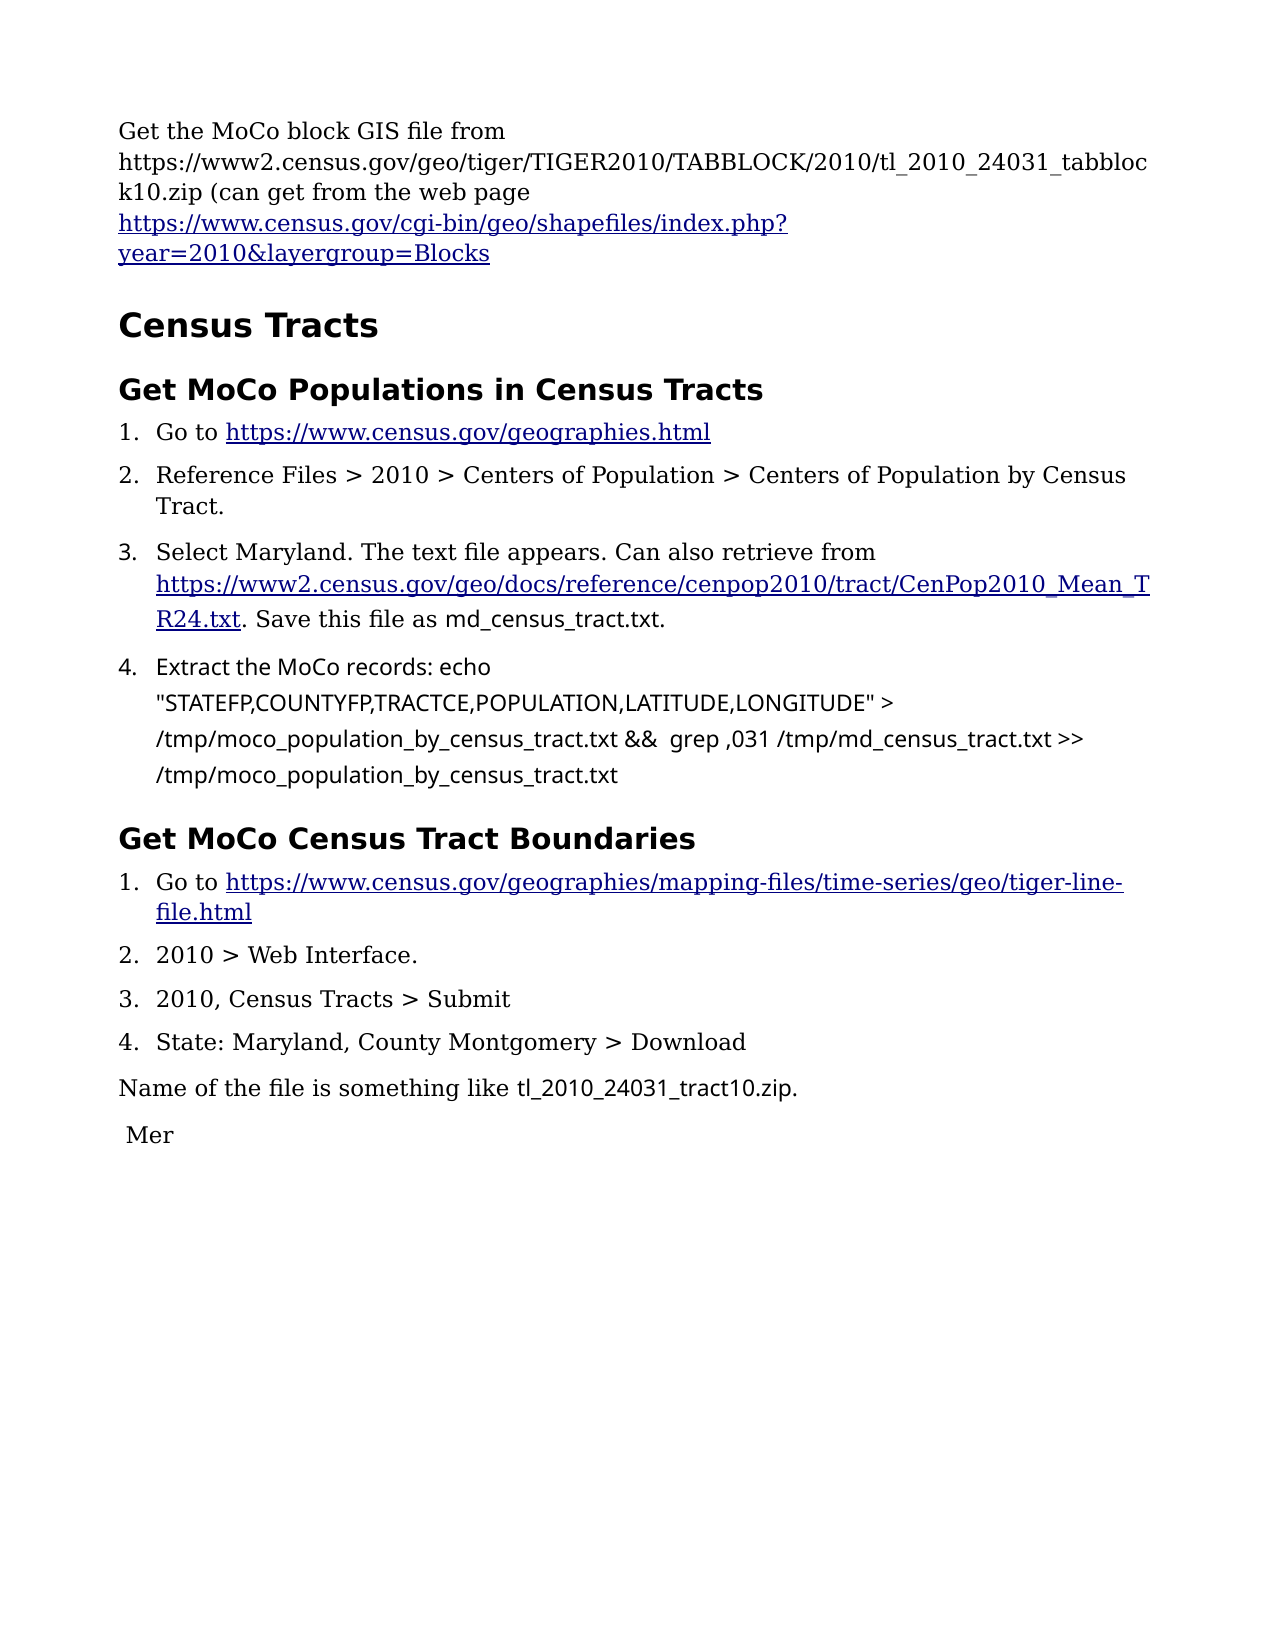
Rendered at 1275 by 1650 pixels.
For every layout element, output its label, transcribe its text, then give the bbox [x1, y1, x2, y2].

text Get the MoCo block GIS file from https://www2.census.gov/geo/tiger/TIGER2010/TABBLOCK/2010/tl_2010_24031_tabblock10.zip (can get from the web page https://www.census.gov/cgi-bin/geo/shapefiles/index.php?year=2010&layergroup=Blocks [118, 118, 1157, 267]
list Go to https://www.census.gov/geographies.html [118, 419, 1157, 446]
subtitle Get MoCo Census Tract Boundaries [118, 822, 1157, 856]
list 2010, Census Tracts > Submit [118, 986, 1157, 1012]
list Select Maryland. The text file appears. Can also retrieve from https://www2.census.gov/geo/docs/reference/cenpop2010/tract/CenPop2010_Mean_TR24.txt. Save this file as md_census_tract.txt. [118, 536, 1157, 634]
list Go to https://www.census.gov/geographies/mapping-files/time-series/geo/tiger-line-file.html [118, 869, 1157, 926]
list Extract the MoCo records: echo "STATEFP,COUNTYFP,TRACTCE,POPULATION,LATITUDE,LONGITUDE" > /tmp/moco_population_by_census_tract.txt && grep ,031 /tmp/md_census_tract.txt >> /tmp/moco_population_by_census_tract.txt [118, 651, 1157, 790]
text Mer [118, 1122, 1157, 1149]
subtitle Get MoCo Populations in Census Tracts [118, 373, 1157, 407]
text Name of the file is something like tl_2010_24031_tract10.zip. [118, 1072, 1157, 1103]
subtitle Census Tracts [118, 307, 1157, 346]
list State: Maryland, County Montgomery > Download [118, 1029, 1157, 1056]
list Reference Files > 2010 > Centers of Population > Centers of Population by Census Tract. [118, 463, 1157, 520]
list 2010 > Web Interface. [118, 943, 1157, 969]
